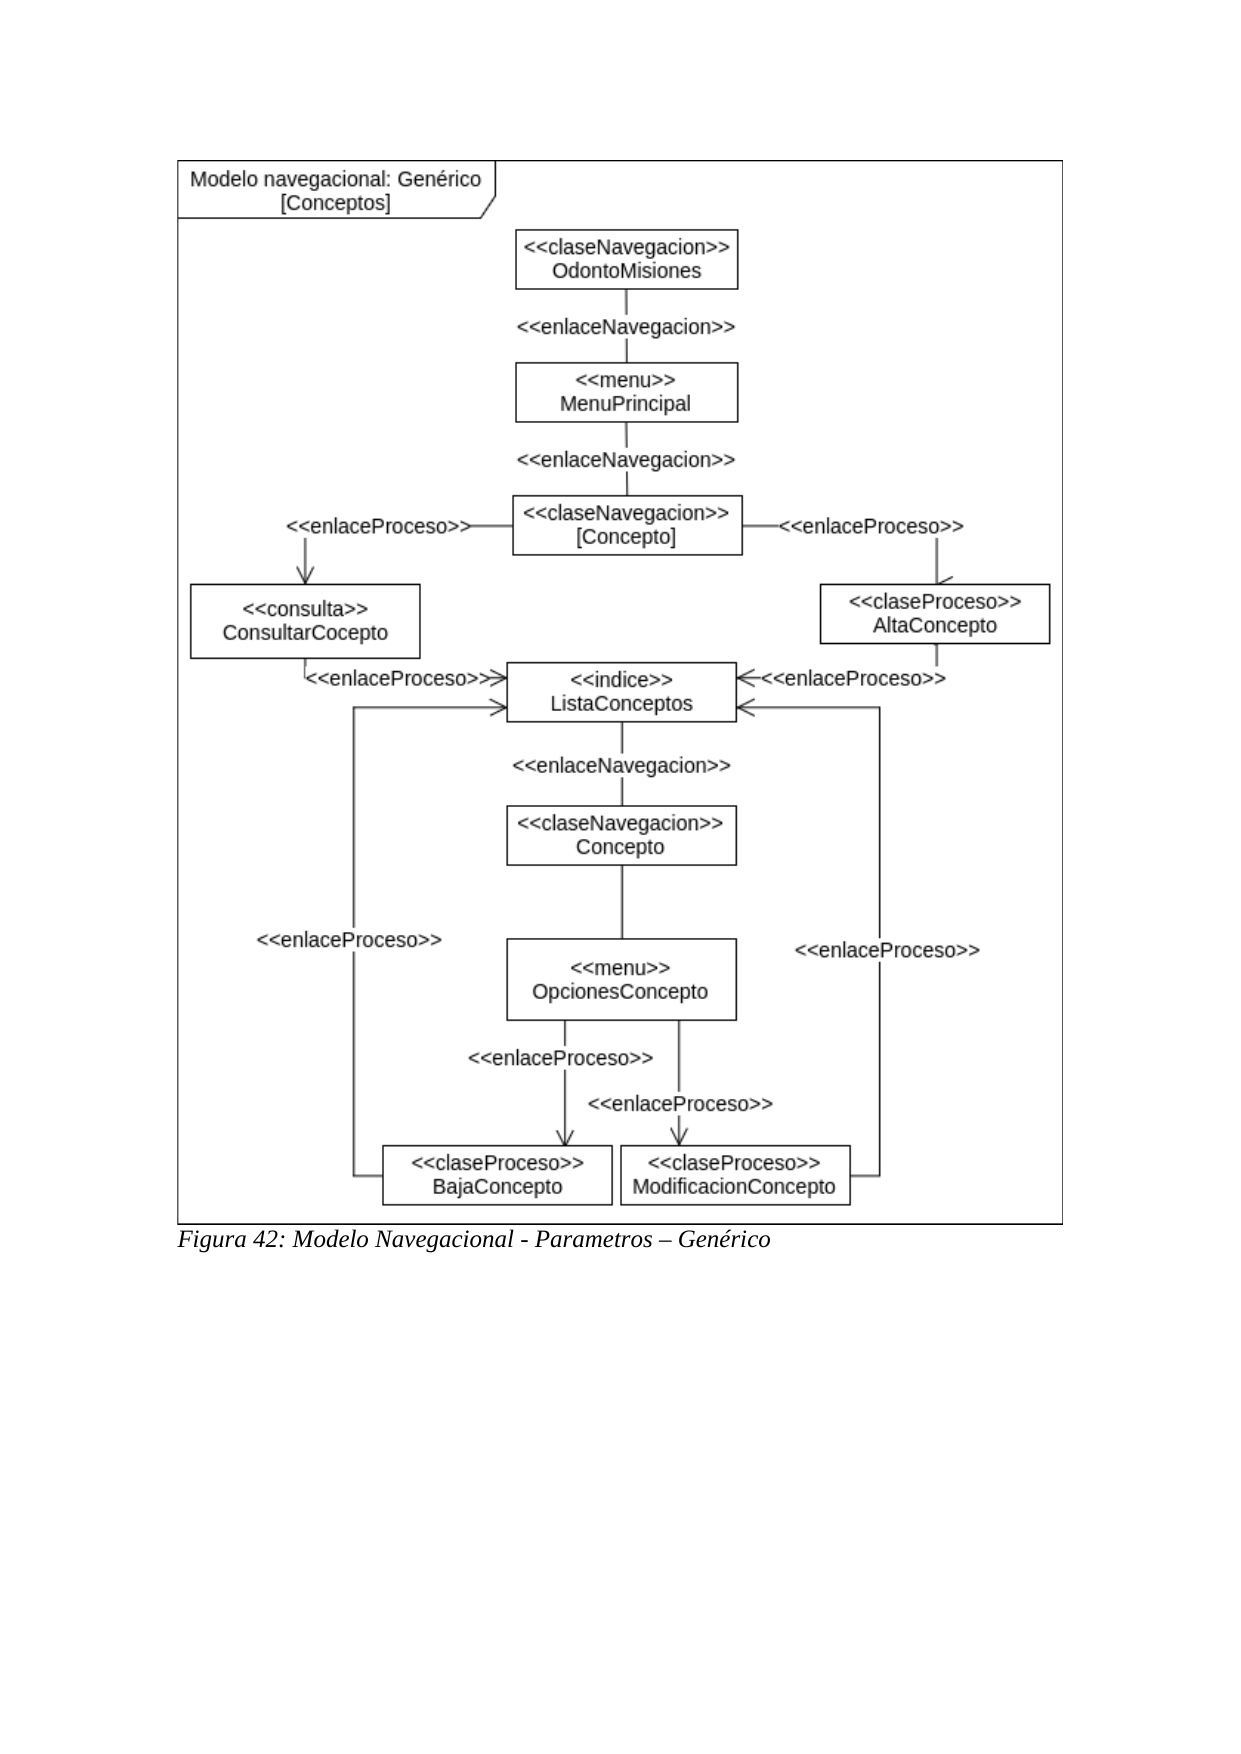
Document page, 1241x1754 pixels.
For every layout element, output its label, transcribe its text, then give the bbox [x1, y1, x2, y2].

picture [177, 160, 1063, 1225]
text Figura 42: Modelo Navegacional - Parametros – Genérico [177, 1225, 1063, 1253]
